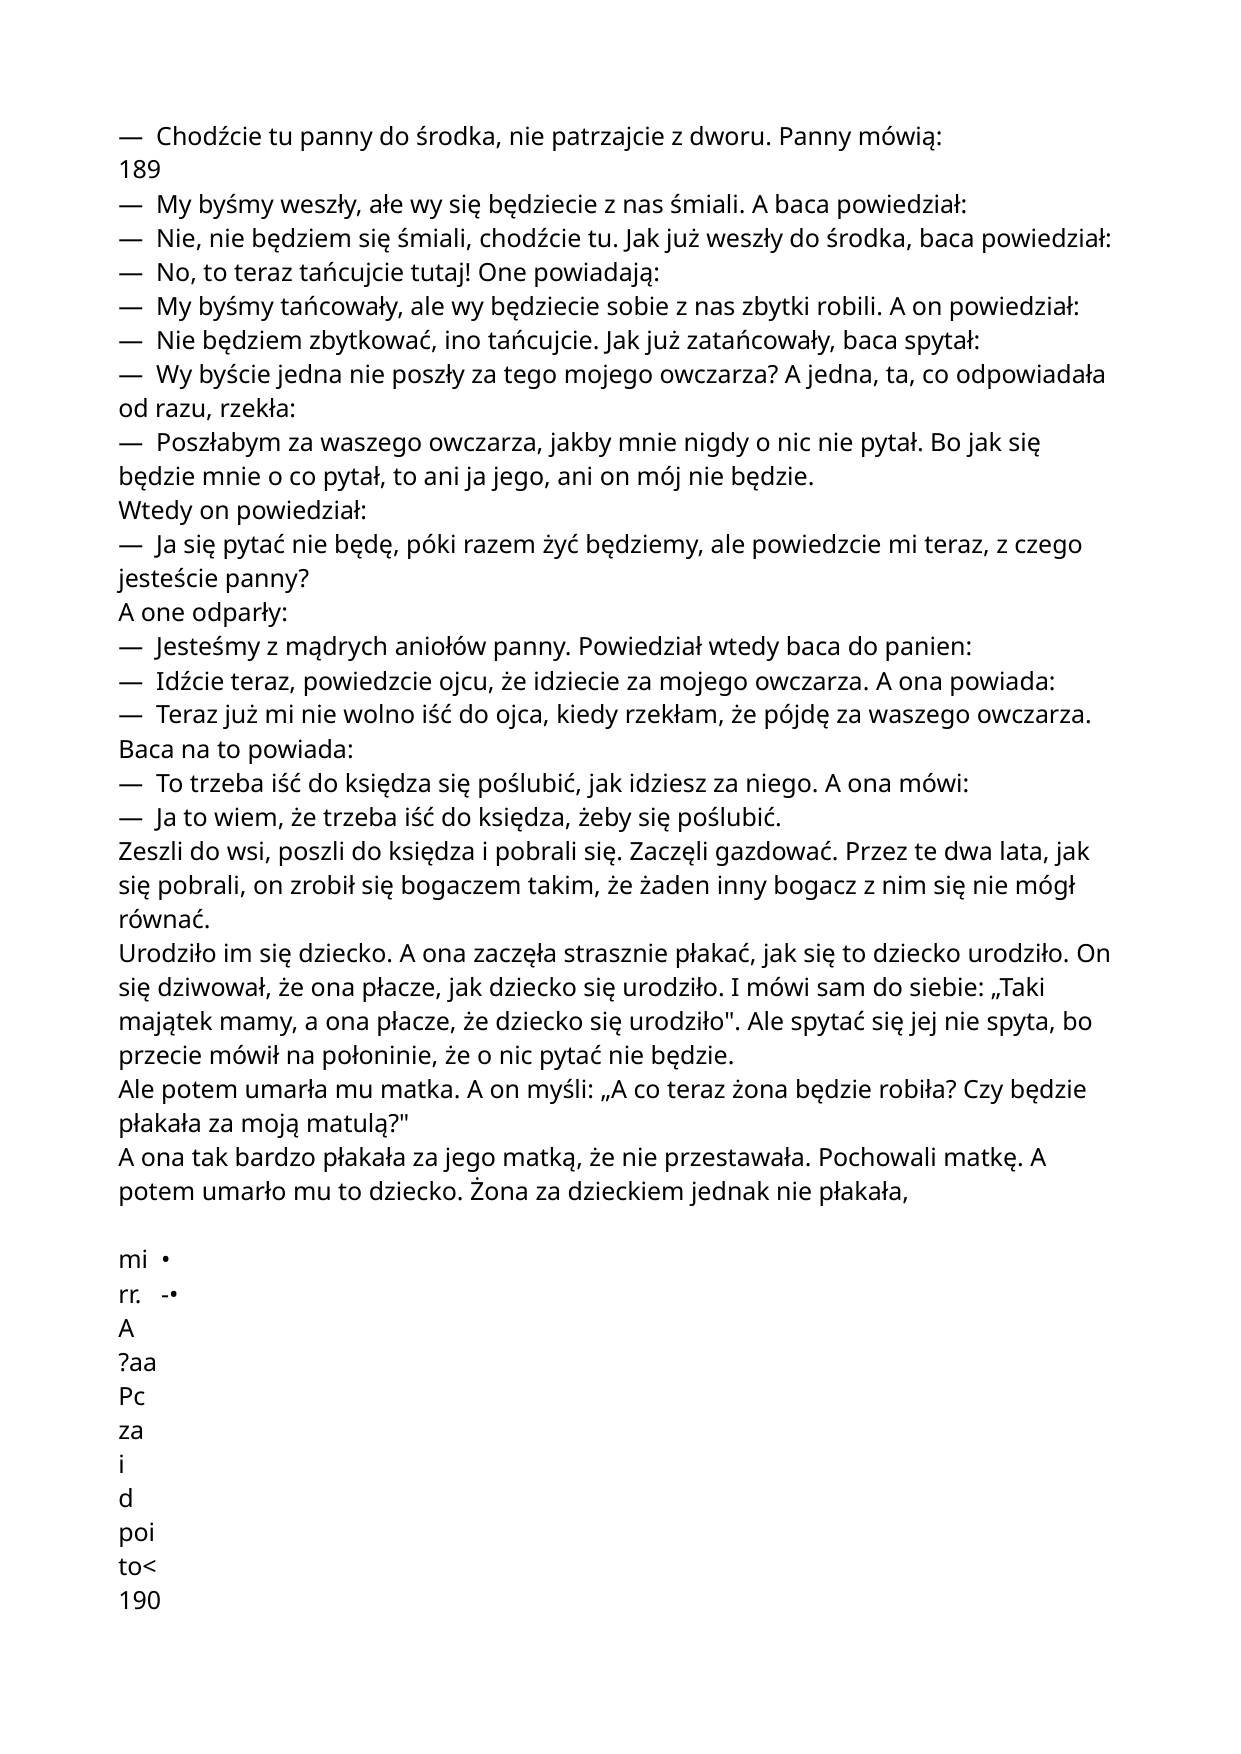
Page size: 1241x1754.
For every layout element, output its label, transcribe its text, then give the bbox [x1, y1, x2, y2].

text Wtedy on powiedział: [118, 493, 1122, 527]
text d [118, 1481, 1122, 1515]
text — My byśmy tańcowały, ale wy będziecie sobie z nas zbytki robili. A on powiedział: [118, 288, 1122, 322]
text to< [118, 1549, 1122, 1583]
text — Chodźcie tu panny do środka, nie patrzajcie z dworu. Panny mówią: [118, 118, 1122, 152]
text Urodziło im się dziecko. A ona zaczęła strasznie płakać, jak się to dziecko urodziło. On się dziwował, że ona płacze, jak dziecko się urodziło. I mówi sam do siebie: „Taki majątek mamy, a ona płacze, że dziecko się urodziło". Ale spytać się jej nie spyta, bo przecie mówił na połoninie, że o nic pytać nie będzie. [118, 936, 1122, 1072]
text Pc [118, 1378, 1122, 1412]
text i [118, 1447, 1122, 1481]
text Ale potem umarła mu matka. A on myśli: „A co teraz żona będzie robiła? Czy będzie płakała za moją matulą?" [118, 1072, 1122, 1140]
text A [118, 1310, 1122, 1344]
text Baca na to powiada: [118, 731, 1122, 765]
text A ona tak bardzo płakała za jego matką, że nie przestawała. Pochowali matkę. A potem umarło mu to dziecko. Żona za dzieckiem jednak nie płakała, [118, 1140, 1122, 1208]
text poi [118, 1515, 1122, 1549]
text ?aa [118, 1344, 1122, 1378]
text — Ja się pytać nie będę, póki razem żyć będziemy, ale powiedzcie mi teraz, z czego jesteście panny? [118, 527, 1122, 595]
text — My byśmy weszły, ałe wy się będziecie z nas śmiali. A baca powiedział: [118, 186, 1122, 220]
text za [118, 1412, 1122, 1447]
text — Nie, nie będziem się śmiali, chodźcie tu. Jak już weszły do środka, baca powiedział: [118, 220, 1122, 254]
text — To trzeba iść do księdza się poślubić, jak idziesz za niego. A ona mówi: [118, 765, 1122, 799]
text — Jesteśmy z mądrych aniołów panny. Powiedział wtedy baca do panien: [118, 629, 1122, 663]
text Zeszli do wsi, poszli do księdza i pobrali się. Zaczęli gazdować. Przez te dwa lata, jak się pobrali, on zrobił się bogaczem takim, że żaden inny bogacz z nim się nie mógł równać. [118, 833, 1122, 936]
text A one odparły: [118, 595, 1122, 629]
text — Nie będziem zbytkować, ino tańcujcie. Jak już zatańcowały, baca spytał: [118, 322, 1122, 357]
text mi • [118, 1242, 1122, 1276]
text — Wy byście jedna nie poszły za tego mojego owczarza? A jedna, ta, co odpowiadała od razu, rzekła: [118, 357, 1122, 425]
text — Idźcie teraz, powiedzcie ojcu, że idziecie za mojego owczarza. A ona powiada: [118, 663, 1122, 697]
text — Ja to wiem, że trzeba iść do księdza, żeby się poślubić. [118, 799, 1122, 833]
text — Poszłabym za waszego owczarza, jakby mnie nigdy o nic nie pytał. Bo jak się będzie mnie o co pytał, to ani ja jego, ani on mój nie będzie. [118, 425, 1122, 493]
text — No, to teraz tańcujcie tutaj! One powiadają: [118, 254, 1122, 288]
text 189 [118, 152, 1122, 186]
text rr. -• [118, 1276, 1122, 1310]
text 190 [118, 1583, 1122, 1617]
text — Teraz już mi nie wolno iść do ojca, kiedy rzekłam, że pójdę za waszego owczarza. [118, 697, 1122, 731]
